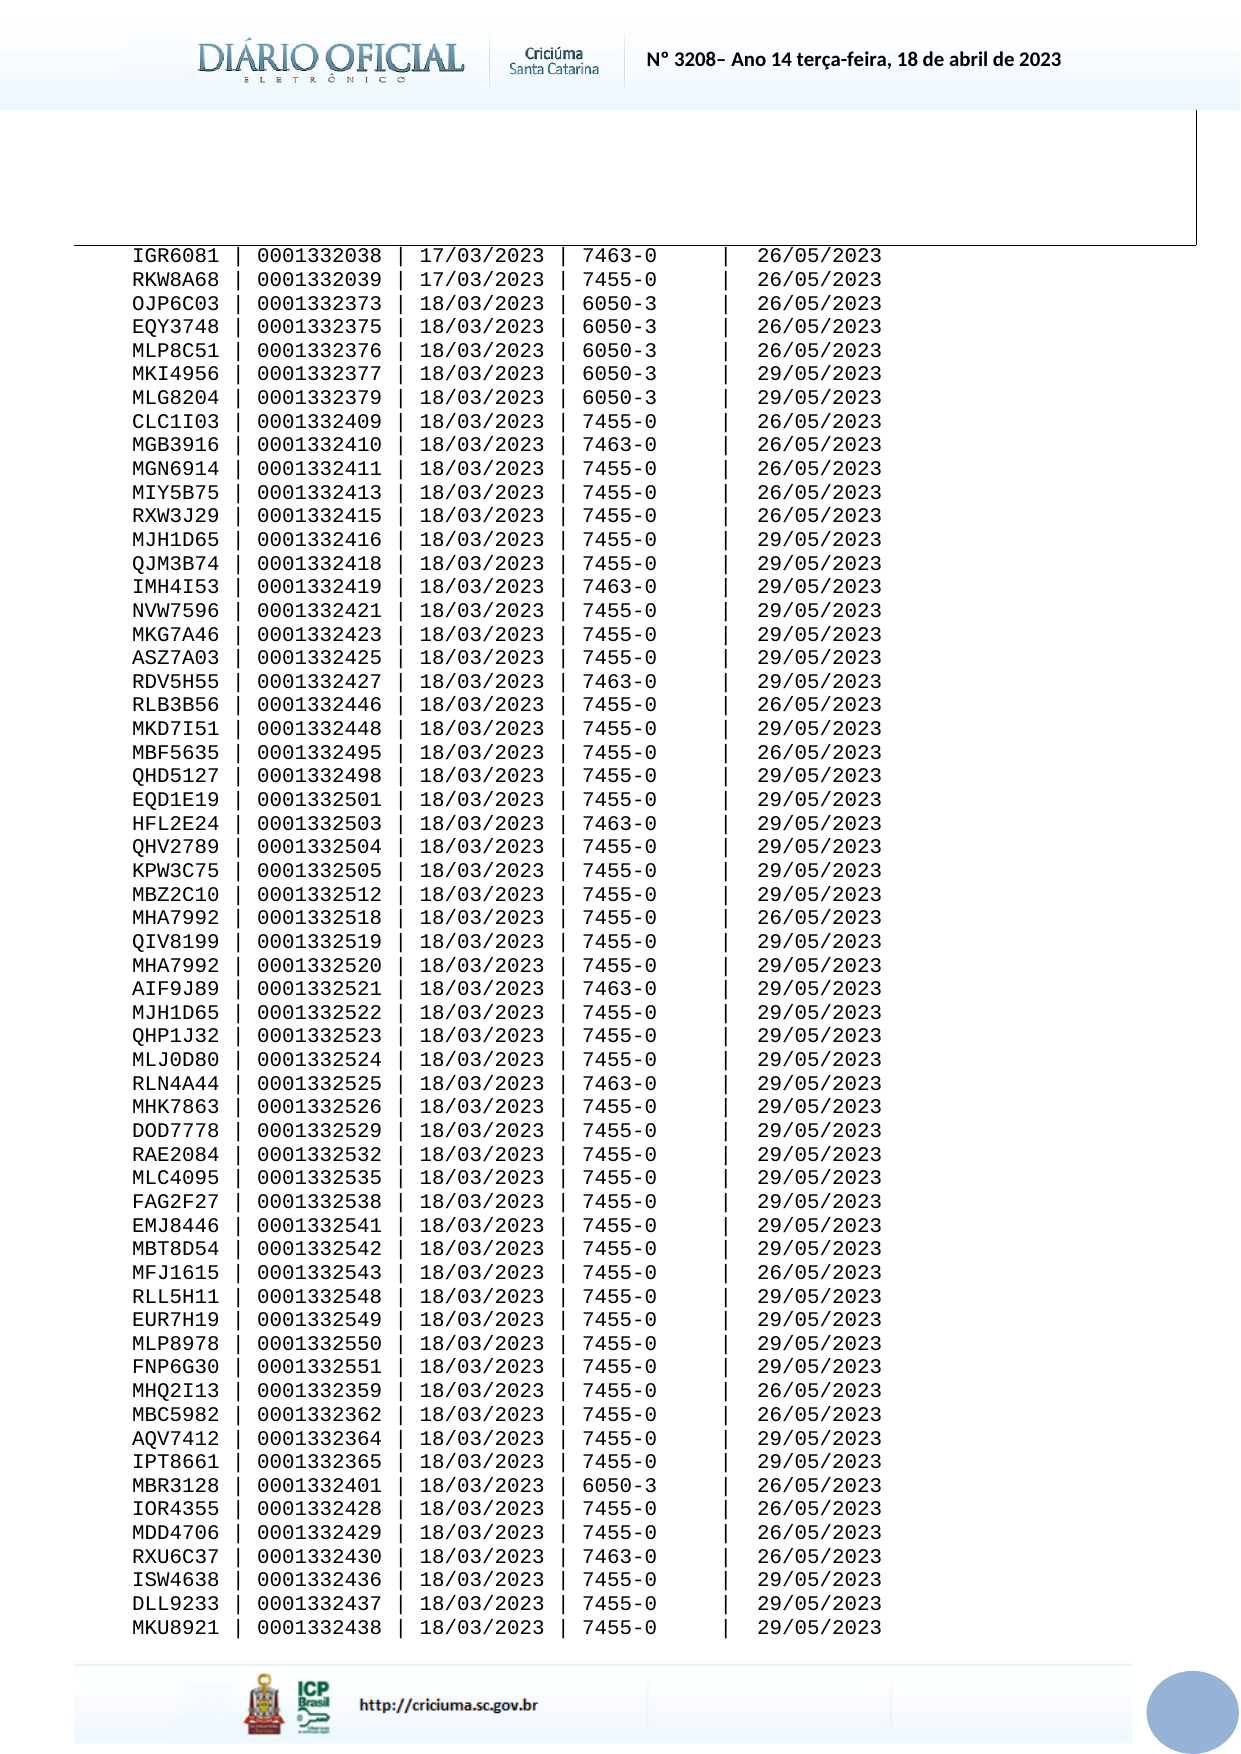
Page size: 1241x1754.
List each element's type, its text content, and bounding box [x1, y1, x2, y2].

text MHQ2I13 | 0001332359 | 18/03/2023 | 7455-0 | 26/05/2023 [44, 1380, 1196, 1404]
text IOR4355 | 0001332428 | 18/03/2023 | 7455-0 | 26/05/2023 [44, 1498, 1196, 1522]
text EMJ8446 | 0001332541 | 18/03/2023 | 7455-0 | 29/05/2023 [44, 1215, 1196, 1238]
text MLG8204 | 0001332379 | 18/03/2023 | 6050-3 | 29/05/2023 [44, 387, 1196, 411]
text MFJ1615 | 0001332543 | 18/03/2023 | 7455-0 | 26/05/2023 [44, 1262, 1196, 1286]
text MJH1D65 | 0001332522 | 18/03/2023 | 7455-0 | 29/05/2023 [44, 1002, 1196, 1026]
text DLL9233 | 0001332437 | 18/03/2023 | 7455-0 | 29/05/2023 [44, 1593, 1196, 1617]
text FAG2F27 | 0001332538 | 18/03/2023 | 7455-0 | 29/05/2023 [44, 1191, 1196, 1215]
text RLL5H11 | 0001332548 | 18/03/2023 | 7455-0 | 29/05/2023 [44, 1286, 1196, 1309]
text OJP6C03 | 0001332373 | 18/03/2023 | 6050-3 | 26/05/2023 [44, 292, 1196, 316]
text IMH4I53 | 0001332419 | 18/03/2023 | 7463-0 | 29/05/2023 [44, 576, 1196, 600]
text IGR6081 | 0001332038 | 17/03/2023 | 7463-0 | 26/05/2023 [44, 245, 1196, 269]
text MGN6914 | 0001332411 | 18/03/2023 | 7455-0 | 26/05/2023 [44, 458, 1196, 482]
text AIF9J89 | 0001332521 | 18/03/2023 | 7463-0 | 29/05/2023 [44, 978, 1196, 1002]
text RXW3J29 | 0001332415 | 18/03/2023 | 7455-0 | 26/05/2023 [44, 505, 1196, 529]
text QJM3B74 | 0001332418 | 18/03/2023 | 7455-0 | 29/05/2023 [44, 553, 1196, 576]
text EUR7H19 | 0001332549 | 18/03/2023 | 7455-0 | 29/05/2023 [44, 1309, 1196, 1333]
text MHA7992 | 0001332518 | 18/03/2023 | 7455-0 | 26/05/2023 [44, 907, 1196, 931]
text QHV2789 | 0001332504 | 18/03/2023 | 7455-0 | 29/05/2023 [44, 836, 1196, 860]
text HFL2E24 | 0001332503 | 18/03/2023 | 7463-0 | 29/05/2023 [44, 813, 1196, 836]
text FNP6G30 | 0001332551 | 18/03/2023 | 7455-0 | 29/05/2023 [44, 1357, 1196, 1380]
text RLN4A44 | 0001332525 | 18/03/2023 | 7463-0 | 29/05/2023 [44, 1073, 1196, 1096]
text MGB3916 | 0001332410 | 18/03/2023 | 7463-0 | 26/05/2023 [44, 434, 1196, 458]
text AQV7412 | 0001332364 | 18/03/2023 | 7455-0 | 29/05/2023 [44, 1427, 1196, 1451]
text MHK7863 | 0001332526 | 18/03/2023 | 7455-0 | 29/05/2023 [44, 1096, 1196, 1120]
text MKD7I51 | 0001332448 | 18/03/2023 | 7455-0 | 29/05/2023 [44, 718, 1196, 742]
text MLP8C51 | 0001332376 | 18/03/2023 | 6050-3 | 26/05/2023 [44, 340, 1196, 363]
text DOD7778 | 0001332529 | 18/03/2023 | 7455-0 | 29/05/2023 [44, 1120, 1196, 1144]
text NVW7596 | 0001332421 | 18/03/2023 | 7455-0 | 29/05/2023 [44, 600, 1196, 623]
text MLC4095 | 0001332535 | 18/03/2023 | 7455-0 | 29/05/2023 [44, 1167, 1196, 1191]
text RXU6C37 | 0001332430 | 18/03/2023 | 7463-0 | 26/05/2023 [44, 1546, 1196, 1569]
text MKG7A46 | 0001332423 | 18/03/2023 | 7455-0 | 29/05/2023 [44, 623, 1196, 647]
text MBT8D54 | 0001332542 | 18/03/2023 | 7455-0 | 29/05/2023 [44, 1238, 1196, 1262]
text MBF5635 | 0001332495 | 18/03/2023 | 7455-0 | 26/05/2023 [44, 742, 1196, 765]
text RDV5H55 | 0001332427 | 18/03/2023 | 7463-0 | 29/05/2023 [44, 671, 1196, 694]
text MBZ2C10 | 0001332512 | 18/03/2023 | 7455-0 | 29/05/2023 [44, 884, 1196, 907]
text MKI4956 | 0001332377 | 18/03/2023 | 6050-3 | 29/05/2023 [44, 363, 1196, 387]
text EQY3748 | 0001332375 | 18/03/2023 | 6050-3 | 26/05/2023 [44, 316, 1196, 340]
text RLB3B56 | 0001332446 | 18/03/2023 | 7455-0 | 26/05/2023 [44, 694, 1196, 718]
text IPT8661 | 0001332365 | 18/03/2023 | 7455-0 | 29/05/2023 [44, 1451, 1196, 1475]
text MIY5B75 | 0001332413 | 18/03/2023 | 7455-0 | 26/05/2023 [44, 482, 1196, 505]
text QIV8199 | 0001332519 | 18/03/2023 | 7455-0 | 29/05/2023 [44, 931, 1196, 954]
text CLC1I03 | 0001332409 | 18/03/2023 | 7455-0 | 26/05/2023 [44, 411, 1196, 434]
text MLP8978 | 0001332550 | 18/03/2023 | 7455-0 | 29/05/2023 [44, 1333, 1196, 1357]
text MKU8921 | 0001332438 | 18/03/2023 | 7455-0 | 29/05/2023 [44, 1617, 1196, 1640]
text KPW3C75 | 0001332505 | 18/03/2023 | 7455-0 | 29/05/2023 [44, 860, 1196, 884]
text MBC5982 | 0001332362 | 18/03/2023 | 7455-0 | 26/05/2023 [44, 1404, 1196, 1427]
text QHD5127 | 0001332498 | 18/03/2023 | 7455-0 | 29/05/2023 [44, 765, 1196, 789]
text ISW4638 | 0001332436 | 18/03/2023 | 7455-0 | 29/05/2023 [44, 1569, 1196, 1593]
text MJH1D65 | 0001332416 | 18/03/2023 | 7455-0 | 29/05/2023 [44, 529, 1196, 553]
text MHA7992 | 0001332520 | 18/03/2023 | 7455-0 | 29/05/2023 [44, 954, 1196, 978]
text QHP1J32 | 0001332523 | 18/03/2023 | 7455-0 | 29/05/2023 [44, 1026, 1196, 1049]
text MDD4706 | 0001332429 | 18/03/2023 | 7455-0 | 26/05/2023 [44, 1522, 1196, 1546]
text RAE2084 | 0001332532 | 18/03/2023 | 7455-0 | 29/05/2023 [44, 1144, 1196, 1167]
text MBR3128 | 0001332401 | 18/03/2023 | 6050-3 | 26/05/2023 [44, 1475, 1196, 1498]
text EQD1E19 | 0001332501 | 18/03/2023 | 7455-0 | 29/05/2023 [44, 789, 1196, 813]
text MLJ0D80 | 0001332524 | 18/03/2023 | 7455-0 | 29/05/2023 [44, 1049, 1196, 1073]
text RKW8A68 | 0001332039 | 17/03/2023 | 7455-0 | 26/05/2023 [44, 269, 1196, 292]
text ASZ7A03 | 0001332425 | 18/03/2023 | 7455-0 | 29/05/2023 [44, 647, 1196, 671]
